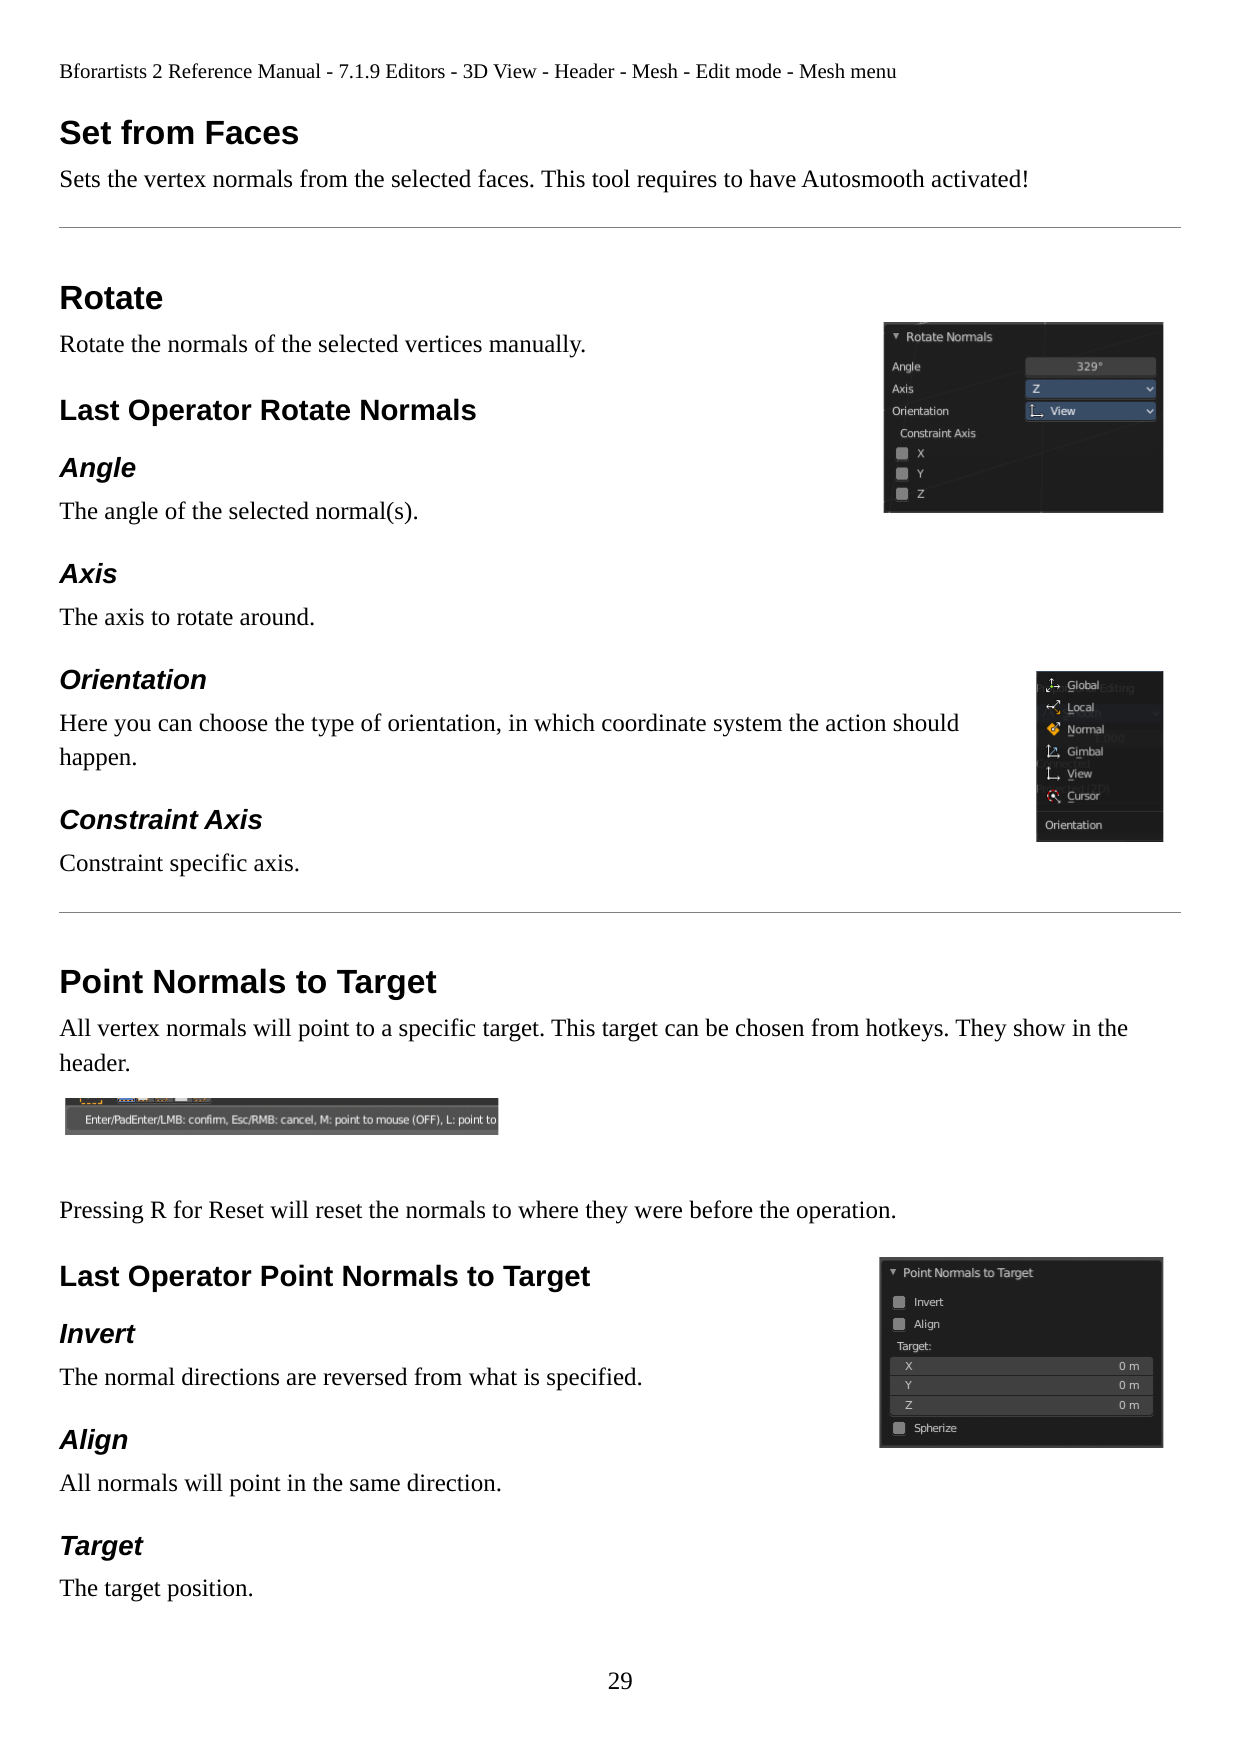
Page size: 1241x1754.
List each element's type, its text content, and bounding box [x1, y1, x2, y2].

subtitle Align [59, 1423, 1181, 1455]
picture [1036, 671, 1164, 842]
subtitle [1164, 804, 1181, 836]
text All normals will point in the same direction. [59, 1468, 1181, 1496]
subtitle Axis [59, 557, 1181, 589]
subtitle Last Operator Point Normals to Target [59, 1258, 879, 1292]
text Here you can choose the type of orientation, in which coordinate system the action should happen. [59, 708, 1036, 771]
text Pressing R for Reset will reset the normals to where they were before the operation. [59, 1195, 1181, 1224]
text Constraint specific axis. [59, 848, 1181, 877]
subtitle Target [59, 1529, 1181, 1561]
text The angle of the selected normal(s). [59, 496, 1181, 524]
text The axis to rotate around. [59, 602, 1181, 630]
subtitle Orientation [59, 663, 1181, 695]
text Rotate the normals of the selected vertices manually. [59, 329, 883, 358]
subtitle Set from Faces [59, 113, 1181, 151]
text Sets the vertex normals from the selected faces. This tool requires to have Autosmooth activated! [59, 164, 1181, 192]
subtitle Invert [59, 1317, 879, 1349]
text All vertex normals will point to a specific target. This target can be chosen from hotkeys. They show in the header. [59, 1013, 1181, 1076]
subtitle Point Normals to Target [59, 962, 1181, 1001]
subtitle Rotate [59, 278, 1181, 316]
picture [879, 1257, 1164, 1448]
text The normal directions are reversed from what is specified. [59, 1362, 879, 1390]
subtitle [1164, 393, 1181, 426]
text The target position. [59, 1573, 1181, 1602]
picture [65, 1098, 499, 1135]
subtitle Angle [59, 451, 883, 483]
subtitle [1164, 451, 1181, 483]
picture [883, 322, 1164, 513]
subtitle [1164, 1317, 1181, 1349]
subtitle Last Operator Rotate Normals [59, 393, 883, 426]
subtitle Constraint Axis [59, 804, 1036, 836]
